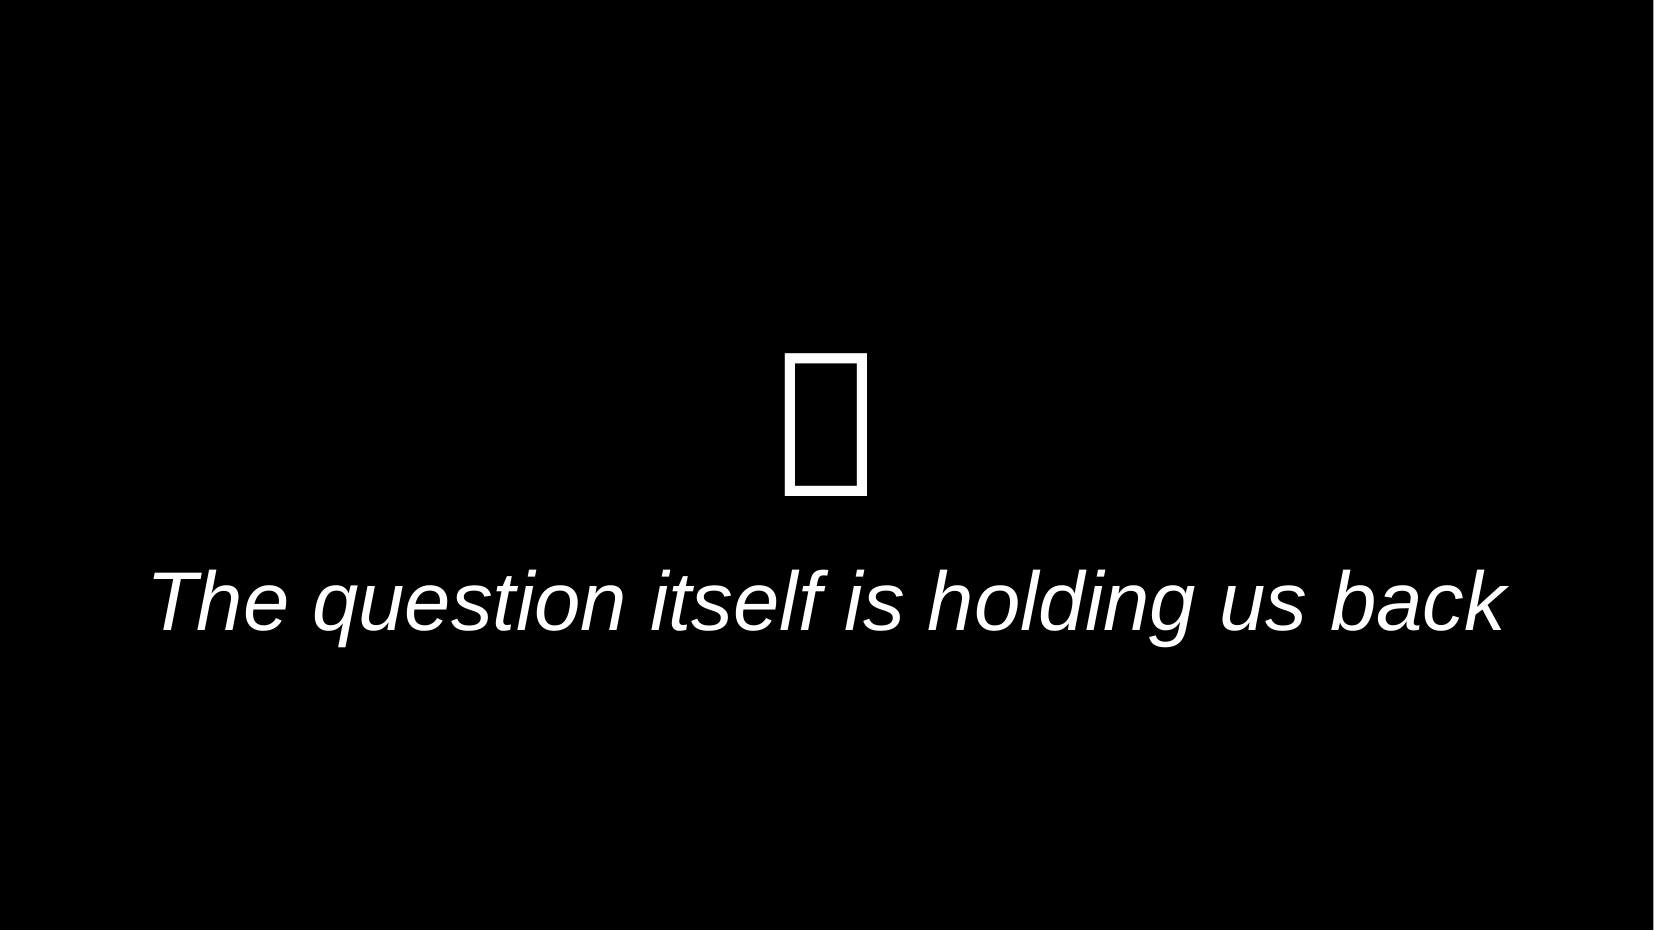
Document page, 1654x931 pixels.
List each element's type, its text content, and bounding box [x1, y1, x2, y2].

subtitle 💡 The question itself is holding us back [82, 0, 1571, 931]
